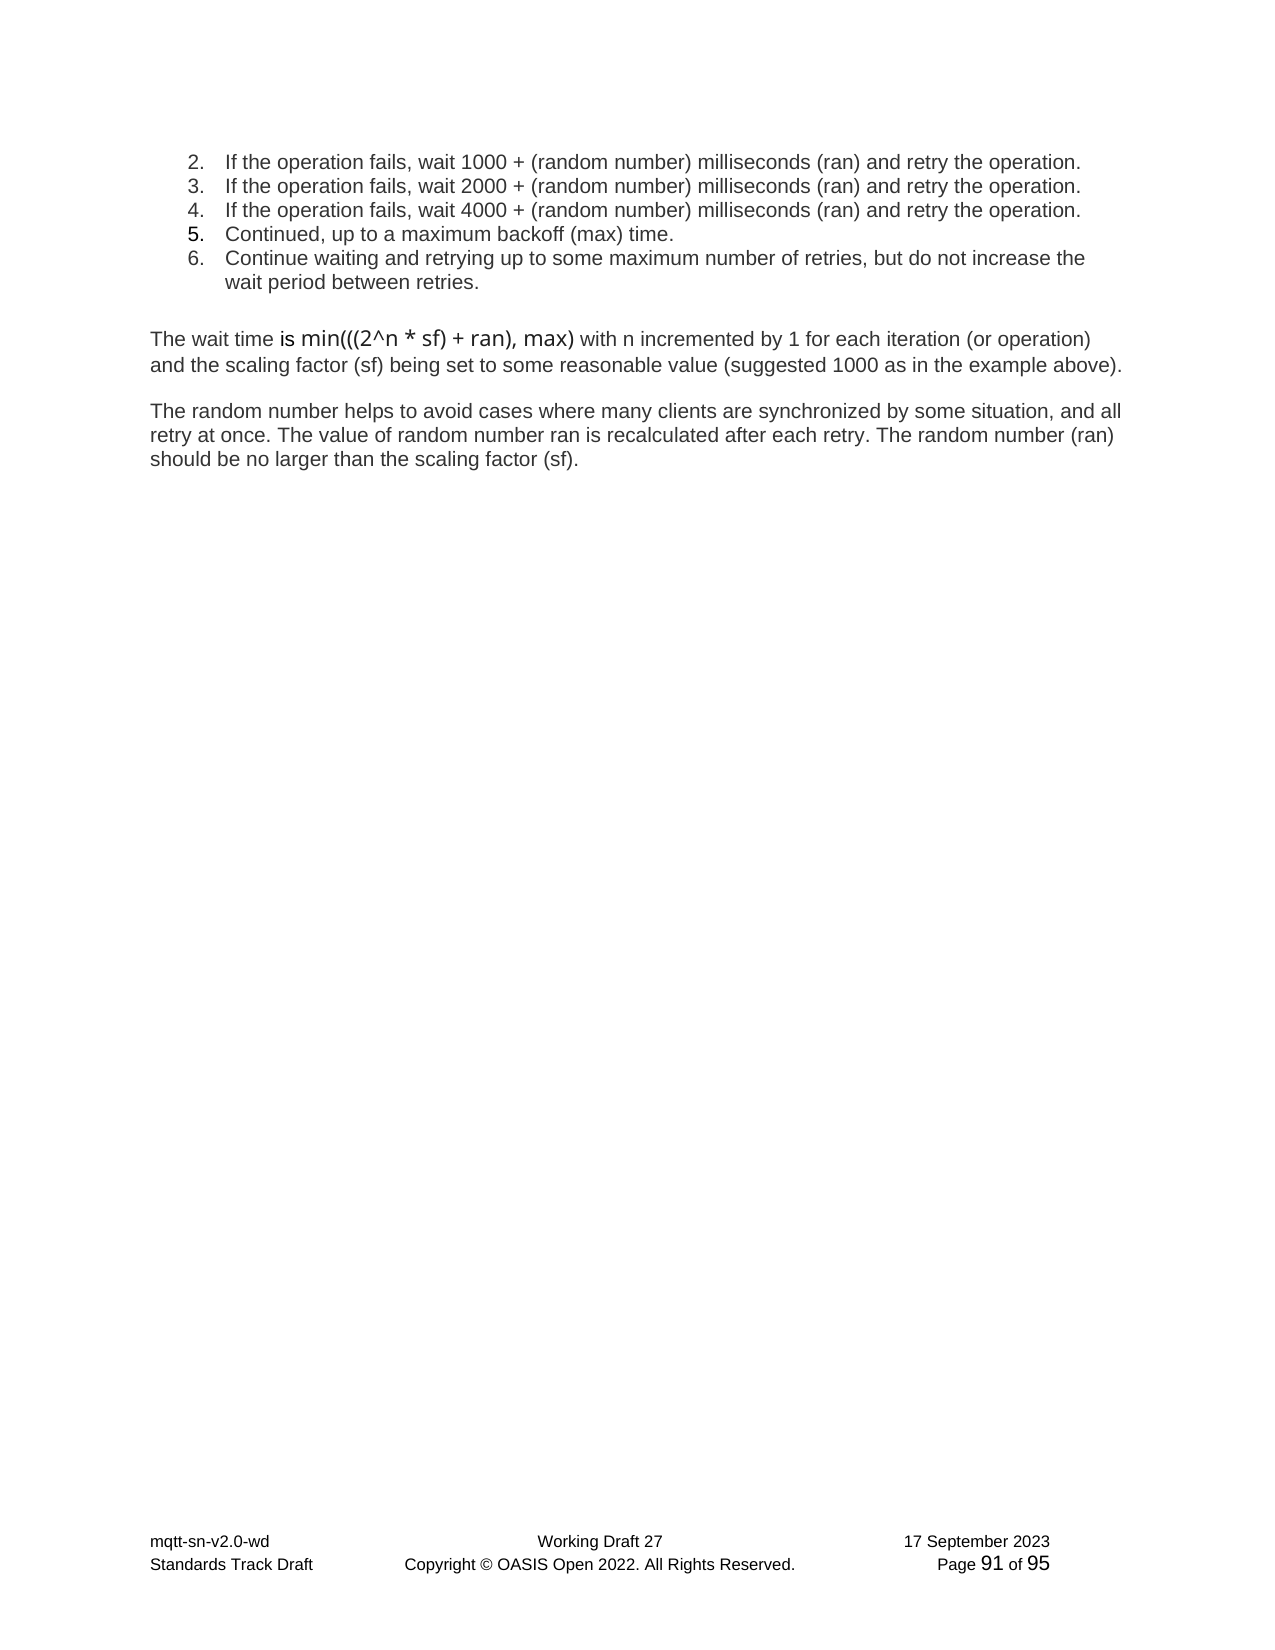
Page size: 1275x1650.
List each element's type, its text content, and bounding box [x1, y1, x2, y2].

text The random number helps to avoid cases where many clients are synchronized by some situation, and all retry at once. The value of random number ran is recalculated after each retry. The random number (ran) should be no larger than the scaling factor (sf). [150, 399, 1125, 471]
list If the operation fails, wait 2000 + (random number) milliseconds (ran) and retry the operation. [187, 174, 1125, 198]
list If the operation fails, wait 4000 + (random number) milliseconds (ran) and retry the operation. [187, 198, 1125, 222]
text The wait time is min(((2^n * sf) + ran), max) with n incremented by 1 for each iteration (or operation) and the scaling factor (sf) being set to some reasonable value (suggested 1000 as in the example above). [150, 323, 1125, 377]
list Continue waiting and retrying up to some maximum number of retries, but do not increase the wait period between retries. [187, 246, 1125, 294]
list If the operation fails, wait 1000 + (random number) milliseconds (ran) and retry the operation. [187, 150, 1125, 174]
list Continued, up to a maximum backoff (max) time. [187, 222, 1125, 246]
